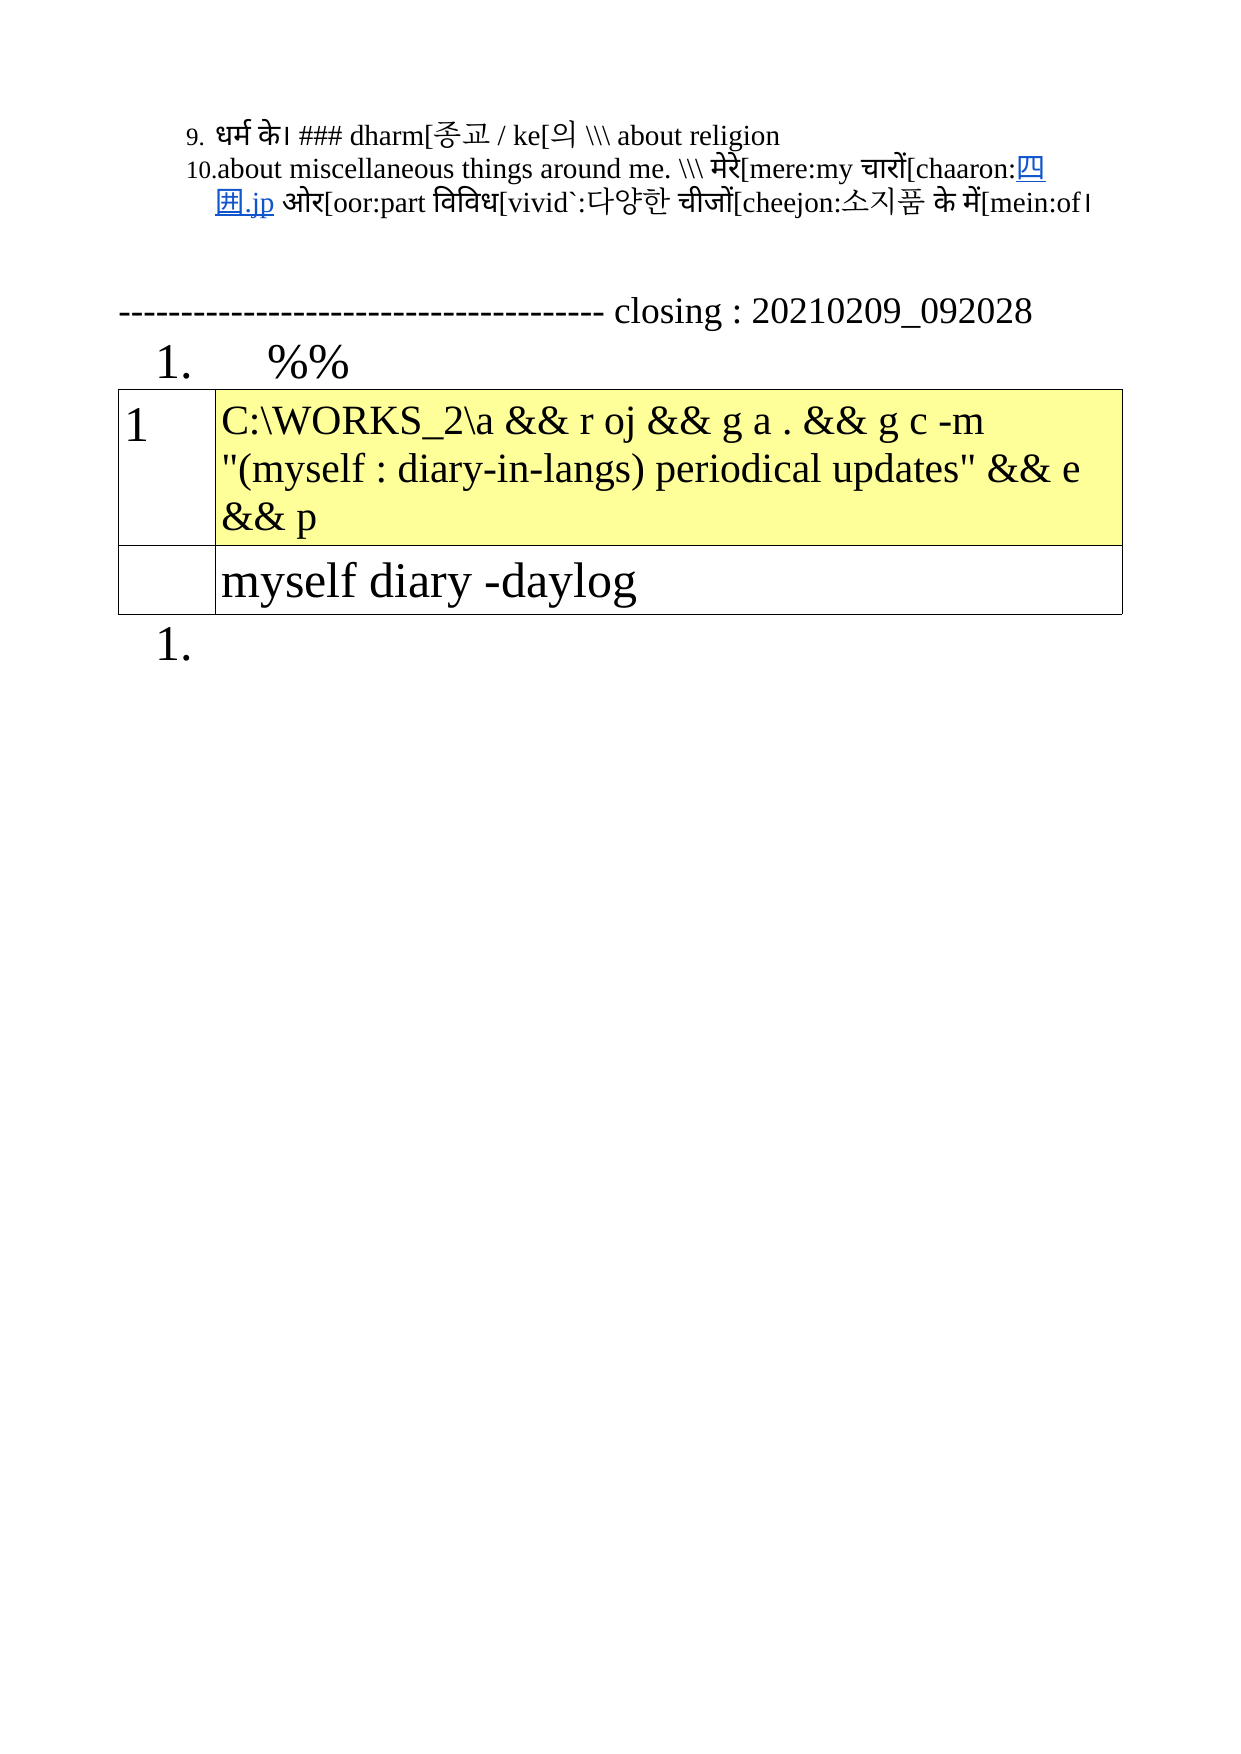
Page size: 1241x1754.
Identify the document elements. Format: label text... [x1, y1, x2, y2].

table_header 1 [119, 390, 215, 545]
list %% [156, 332, 1122, 389]
table_cell myself diary -daylog [216, 546, 1122, 614]
list धर्म के। ### dharm[종교 / ke[의 \\\ about religion [186, 118, 1122, 152]
table_header C:\WORKS_2\a && r oj && g a . && g c -m "(myself : diary-in-langs) periodical updates" && e && p [216, 390, 1122, 545]
table_cell [119, 546, 215, 614]
list about miscellaneous things around me. \\\ मेरे[mere:my चारों[chaaron:四囲.jp ओर[oor:part विविध[vivid`:다양한 चीजों[cheejon:소지품 के में[mein:of। [186, 152, 1122, 219]
text --------------------------------------- closing : 20210209_092028 [118, 289, 1122, 332]
